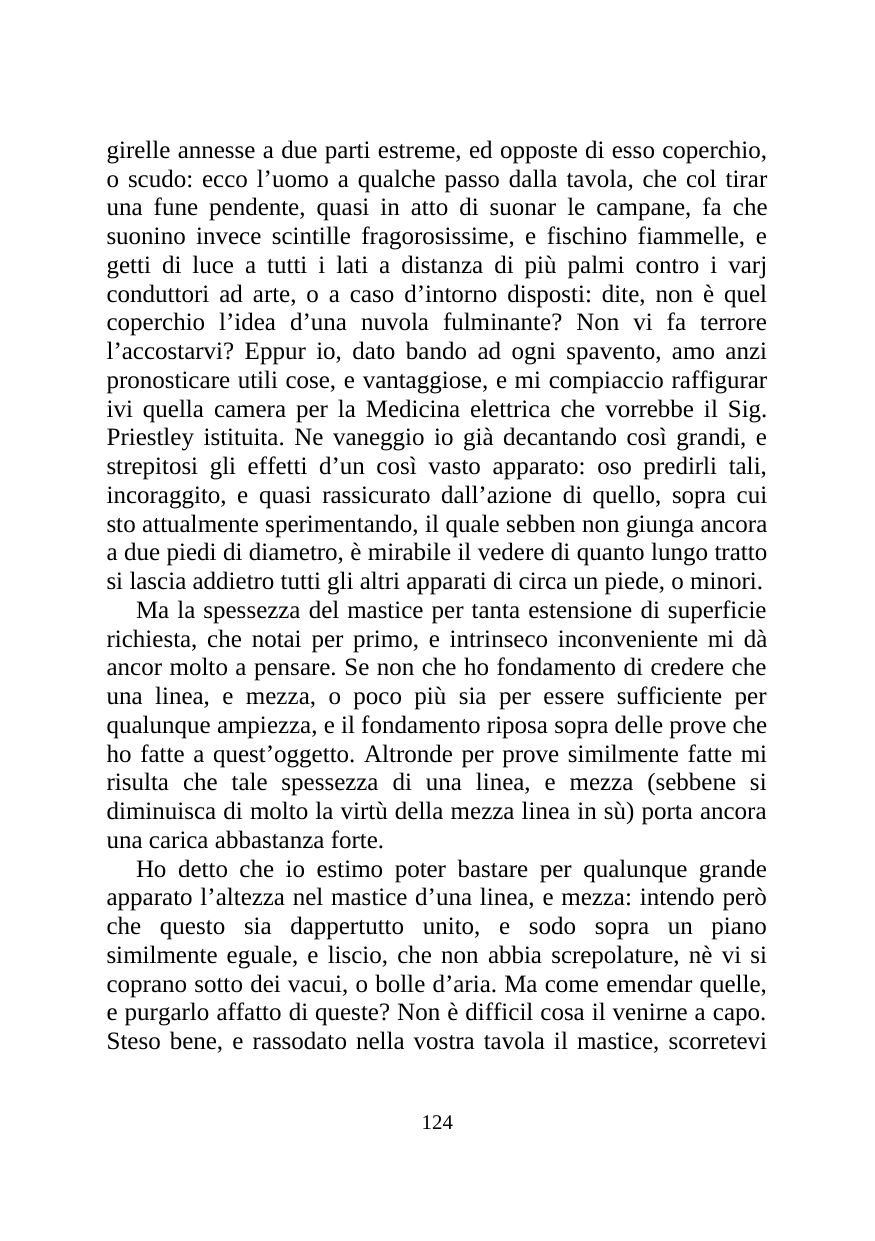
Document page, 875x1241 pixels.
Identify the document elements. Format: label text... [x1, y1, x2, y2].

text Ma la spessezza del mastice per tanta estensione di superficie richiesta, che notai per primo, e intrinseco inconveniente mi dà ancor molto a pensare. Se non che ho fondamento di credere che una linea, e mezza, o poco più sia per essere sufficiente per qualunque ampiezza, e il fondamento riposa sopra delle prove che ho fatte a quest’oggetto. Altronde per prove similmente fatte mi risulta che tale spessezza di una linea, e mezza (sebbene si diminuisca di molto la virtù della mezza linea in sù) porta ancora una carica abbastanza forte. [106, 595, 768, 854]
text girelle annesse a due parti estreme, ed opposte di esso coperchio, o scudo: ecco l’uomo a qualche passo dalla tavola, che col tirar una fune pendente, quasi in atto di suonar le campane, fa che suonino invece scintille fragorosissime, e fischino fiammelle, e getti di luce a tutti i lati a distanza di più palmi contro i varj conduttori ad arte, o a caso d’intorno disposti: dite, non è quel coperchio l’idea d’una nuvola fulminante? Non vi fa terrore l’accostarvi? Eppur io, dato bando ad ogni spavento, amo anzi pronosticare utili cose, e vantaggiose, e mi compiaccio raffigurar ivi quella camera per la Medicina elettrica che vorrebbe il Sig. Priestley istituita. Ne vaneggio io già decantando così grandi, e strepitosi gli effetti d’un così vasto apparato: oso predirli tali, incoraggito, e quasi rassicurato dall’azione di quello, sopra cui sto attualmente sperimentando, il quale sebben non giunga ancora a due piedi di diametro, è mirabile il vedere di quanto lungo tratto si lascia addietro tutti gli altri apparati di circa un piede, o minori. [106, 135, 768, 595]
text Ho detto che io estimo poter bastare per qualunque grande apparato l’altezza nel mastice d’una linea, e mezza: intendo però che questo sia dappertutto unito, e sodo sopra un piano similmente eguale, e liscio, che non abbia screpolature, nè vi si coprano sotto dei vacui, o bolle d’aria. Ma come emendar quelle, e purgarlo affatto di queste? Non è difficil cosa il venirne a capo. Steso bene, e rassodato nella vostra tavola il mastice, scorretevi [106, 854, 768, 1055]
